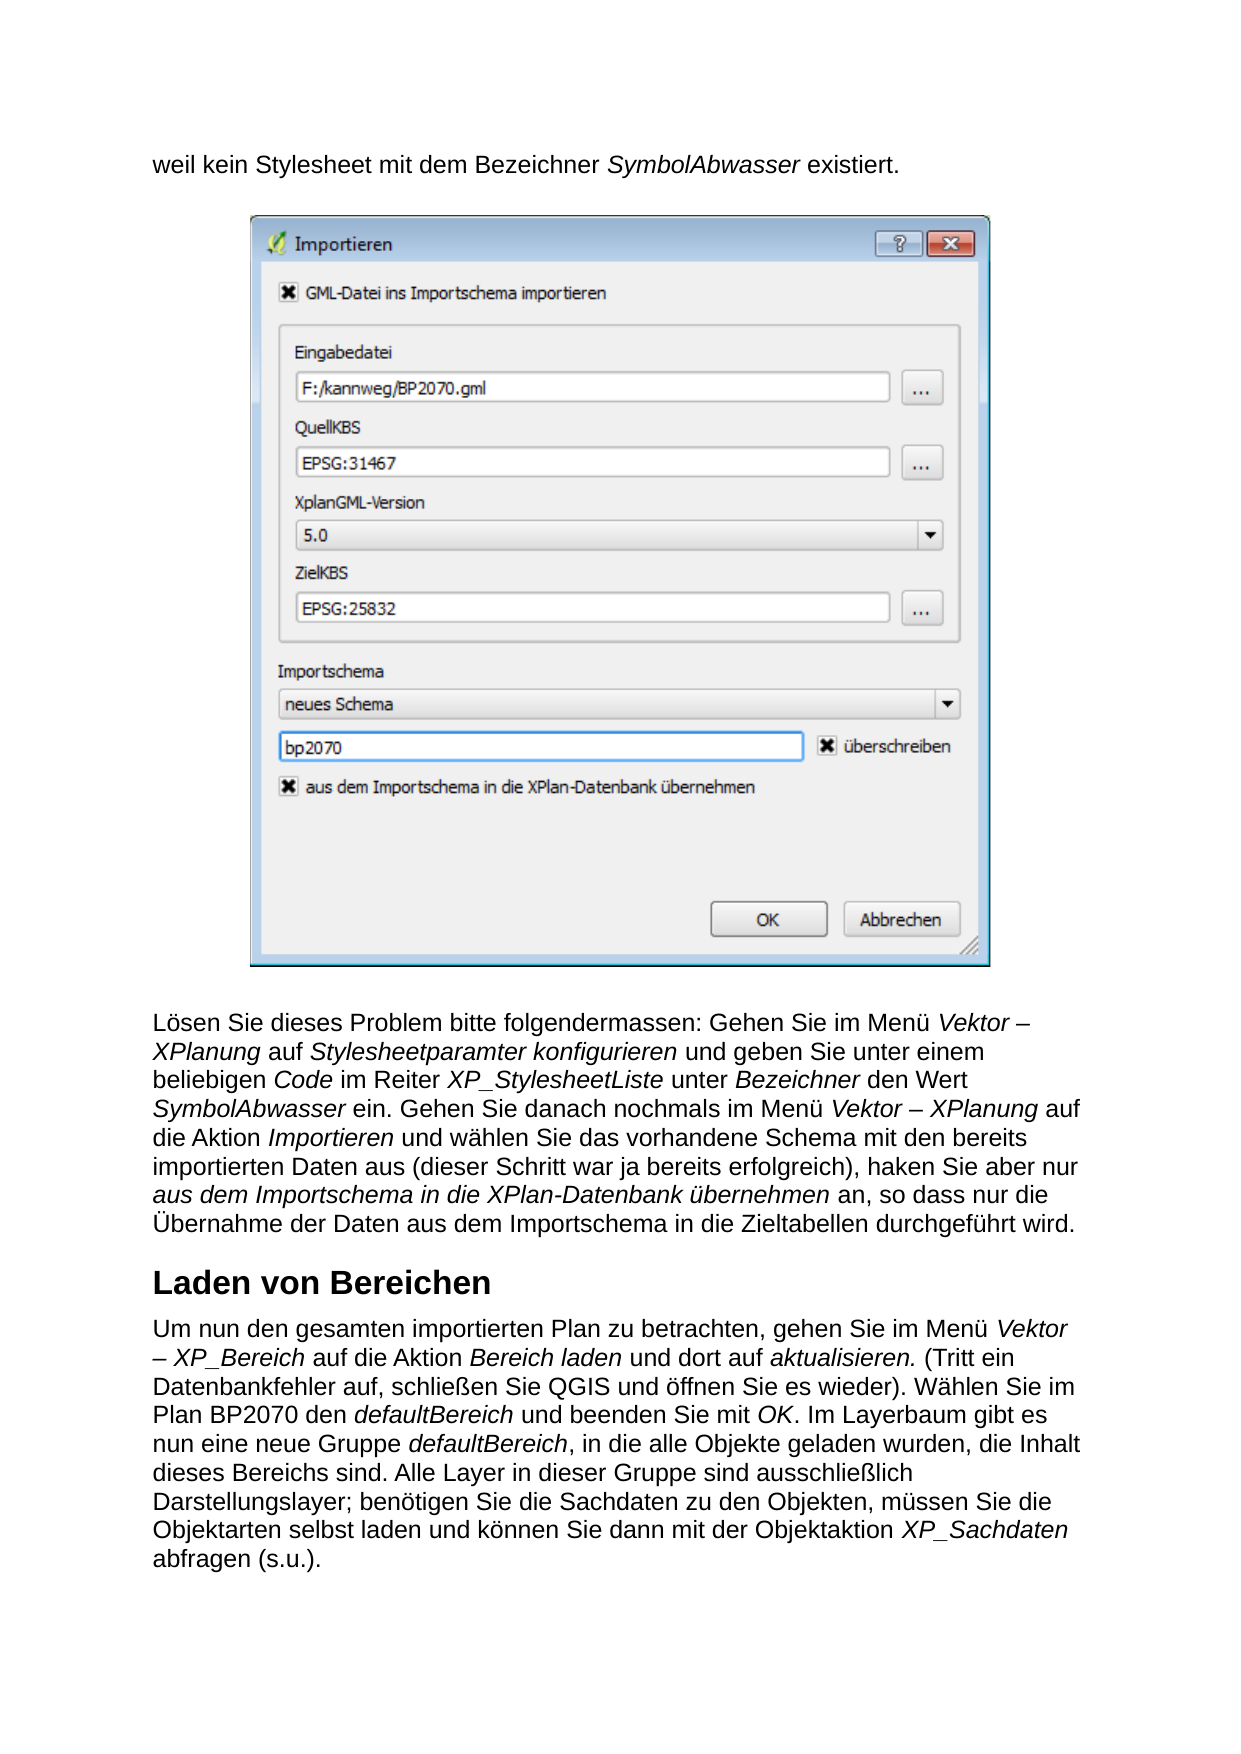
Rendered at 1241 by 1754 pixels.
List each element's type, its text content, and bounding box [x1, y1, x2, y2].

text Lösen Sie dieses Problem bitte folgendermassen: Gehen Sie im Menü Vektor – XPlanung auf Stylesheetparamter konfigurieren und geben Sie unter einem beliebigen Code im Reiter XP_StylesheetListe unter Bezeichner den Wert SymbolAbwasser ein. Gehen Sie danach nochmals im Menü Vektor – XPlanung auf die Aktion Importieren und wählen Sie das vorhandene Schema mit den bereits importierten Daten aus (dieser Schritt war ja bereits erfolgreich), haken Sie aber nur aus dem Importschema in die XPlan-Datenbank übernehmen an, so dass nur die Übernahme der Daten aus dem Importschema in die Zieltabellen durchgeführt wird. [152, 1008, 1088, 1238]
text Um nun den gesamten importierten Plan zu betrachten, gehen Sie im Menü Vektor – XP_Bereich auf die Aktion Bereich laden und dort auf aktualisieren. (Tritt ein Datenbankfehler auf, schließen Sie QGIS und öffnen Sie es wieder). Wählen Sie im Plan BP2070 den defaultBereich und beenden Sie mit OK. Im Layerbaum gibt es nun eine neue Gruppe defaultBereich, in die alle Objekte geladen wurden, die Inhalt dieses Bereichs sind. Alle Layer in dieser Gruppe sind ausschließlich Darstellungslayer; benötigen Sie die Sachdaten zu den Objekten, müssen Sie die Objektarten selbst laden und können Sie dann mit der Objektaktion XP_Sachdaten abfragen (s.u.). [152, 1314, 1088, 1573]
text weil kein Stylesheet mit dem Bezeichner SymbolAbwasser existiert. [152, 150, 1088, 179]
picture [250, 215, 991, 967]
subtitle Laden von Bereichen [152, 1263, 1088, 1301]
